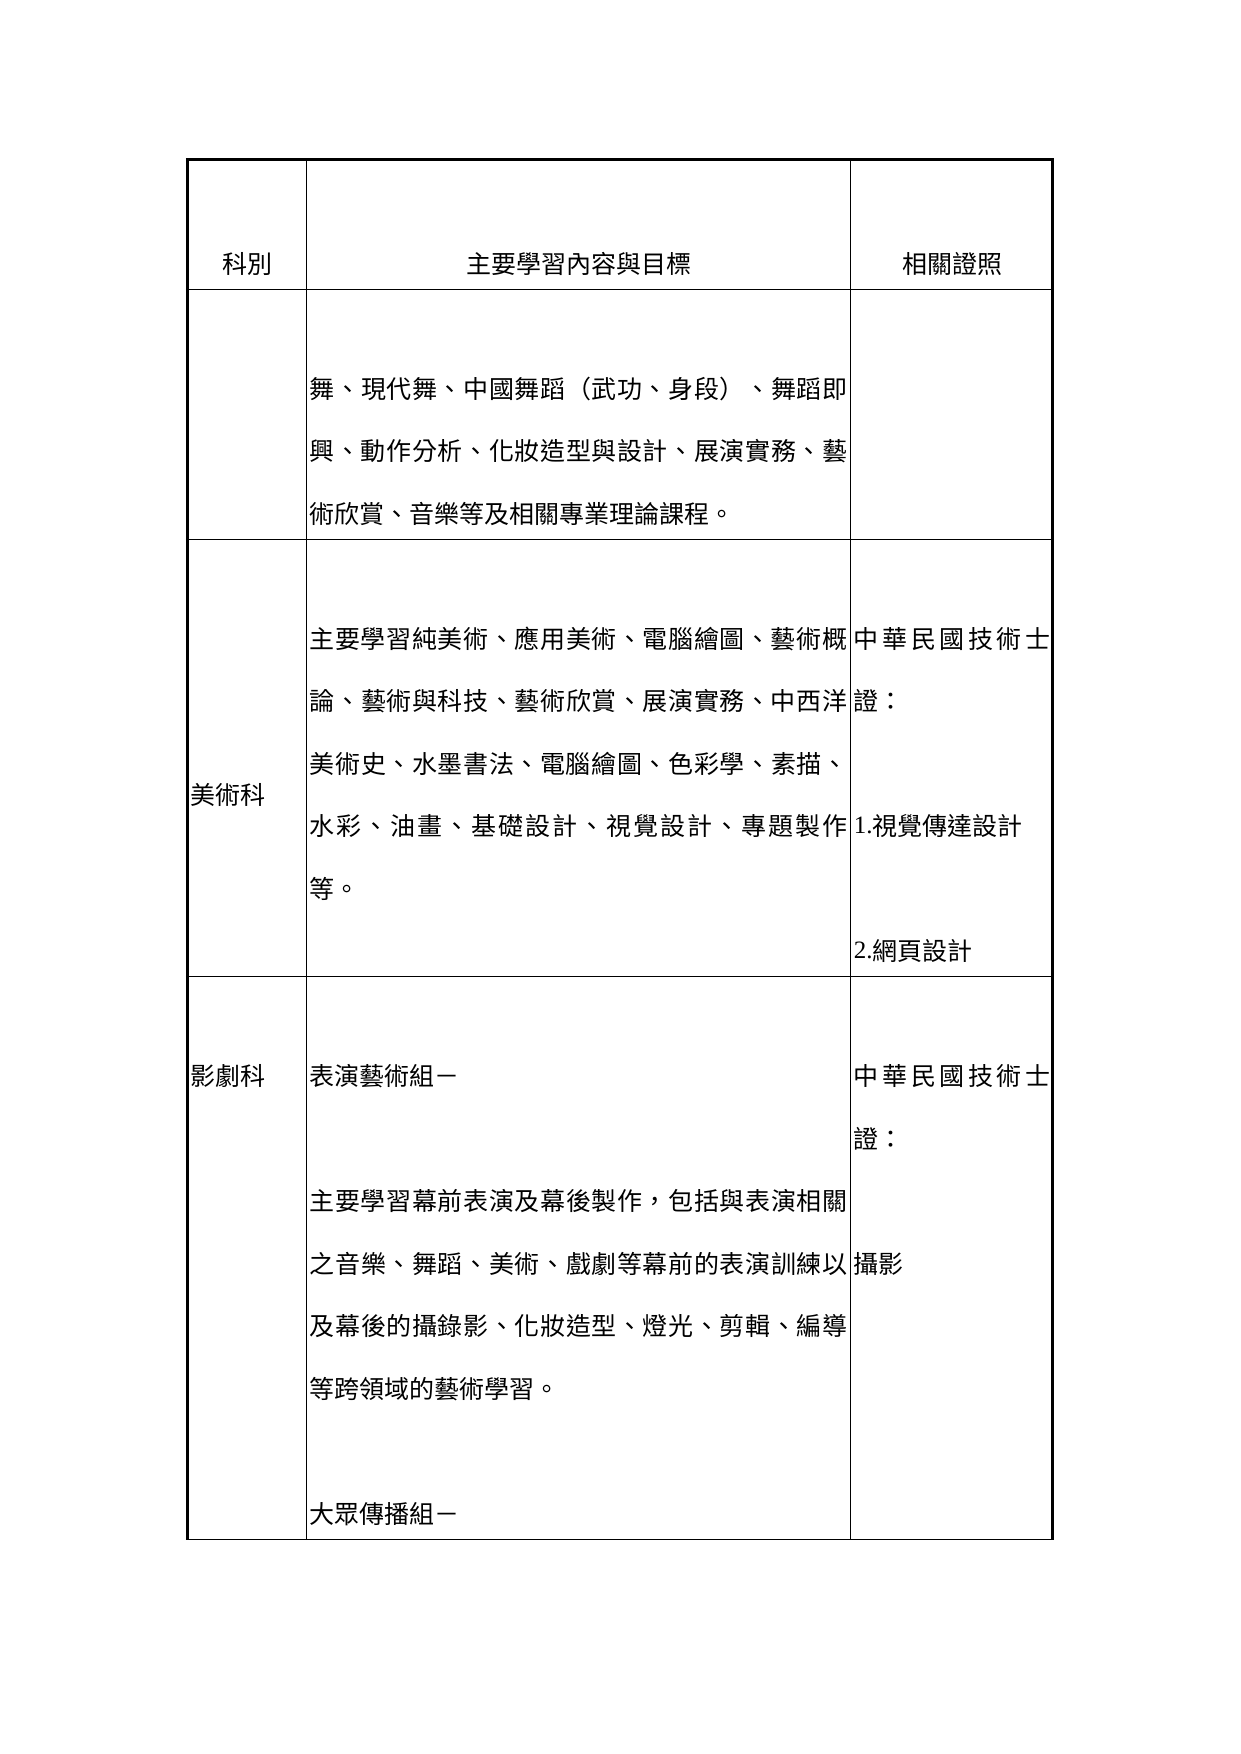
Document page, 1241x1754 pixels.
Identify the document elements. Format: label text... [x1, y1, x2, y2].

table_header 相關證照 [851, 161, 1051, 288]
table_cell 影劇科 [189, 977, 306, 1538]
table_cell 中華民國技術士證： 1.視覺傳達設計 2.網頁設計 [851, 540, 1051, 976]
table_header 主要學習內容與目標 [307, 161, 850, 288]
table_cell 中華民國技術士證： 攝影 [851, 977, 1051, 1538]
table_cell [851, 290, 1051, 538]
table_header 科別 [189, 161, 306, 288]
table_cell 美術科 [189, 540, 306, 976]
table_cell 主要學習純美術、應用美術、電腦繪圖、藝術概論、藝術與科技、藝術欣賞、展演實務、中西洋美術史、水墨書法、電腦繪圖、色彩學、素描、水彩、油畫、基礎設計、視覺設計、專題製作等。 [307, 540, 850, 976]
table_cell 舞、現代舞、中國舞蹈（武功、身段）、舞蹈即興、動作分析、化妝造型與設計、展演實務、藝術欣賞、音樂等及相關專業理論課程。 [307, 290, 850, 538]
table_cell [189, 290, 306, 538]
table_cell 表演藝術組－ 主要學習幕前表演及幕後製作，包括與表演相關之音樂、舞蹈、美術、戲劇等幕前的表演訓練以及幕後的攝錄影、化妝造型、燈光、剪輯、編導等跨領域的藝術學習。 大眾傳播組－ [307, 977, 850, 1538]
